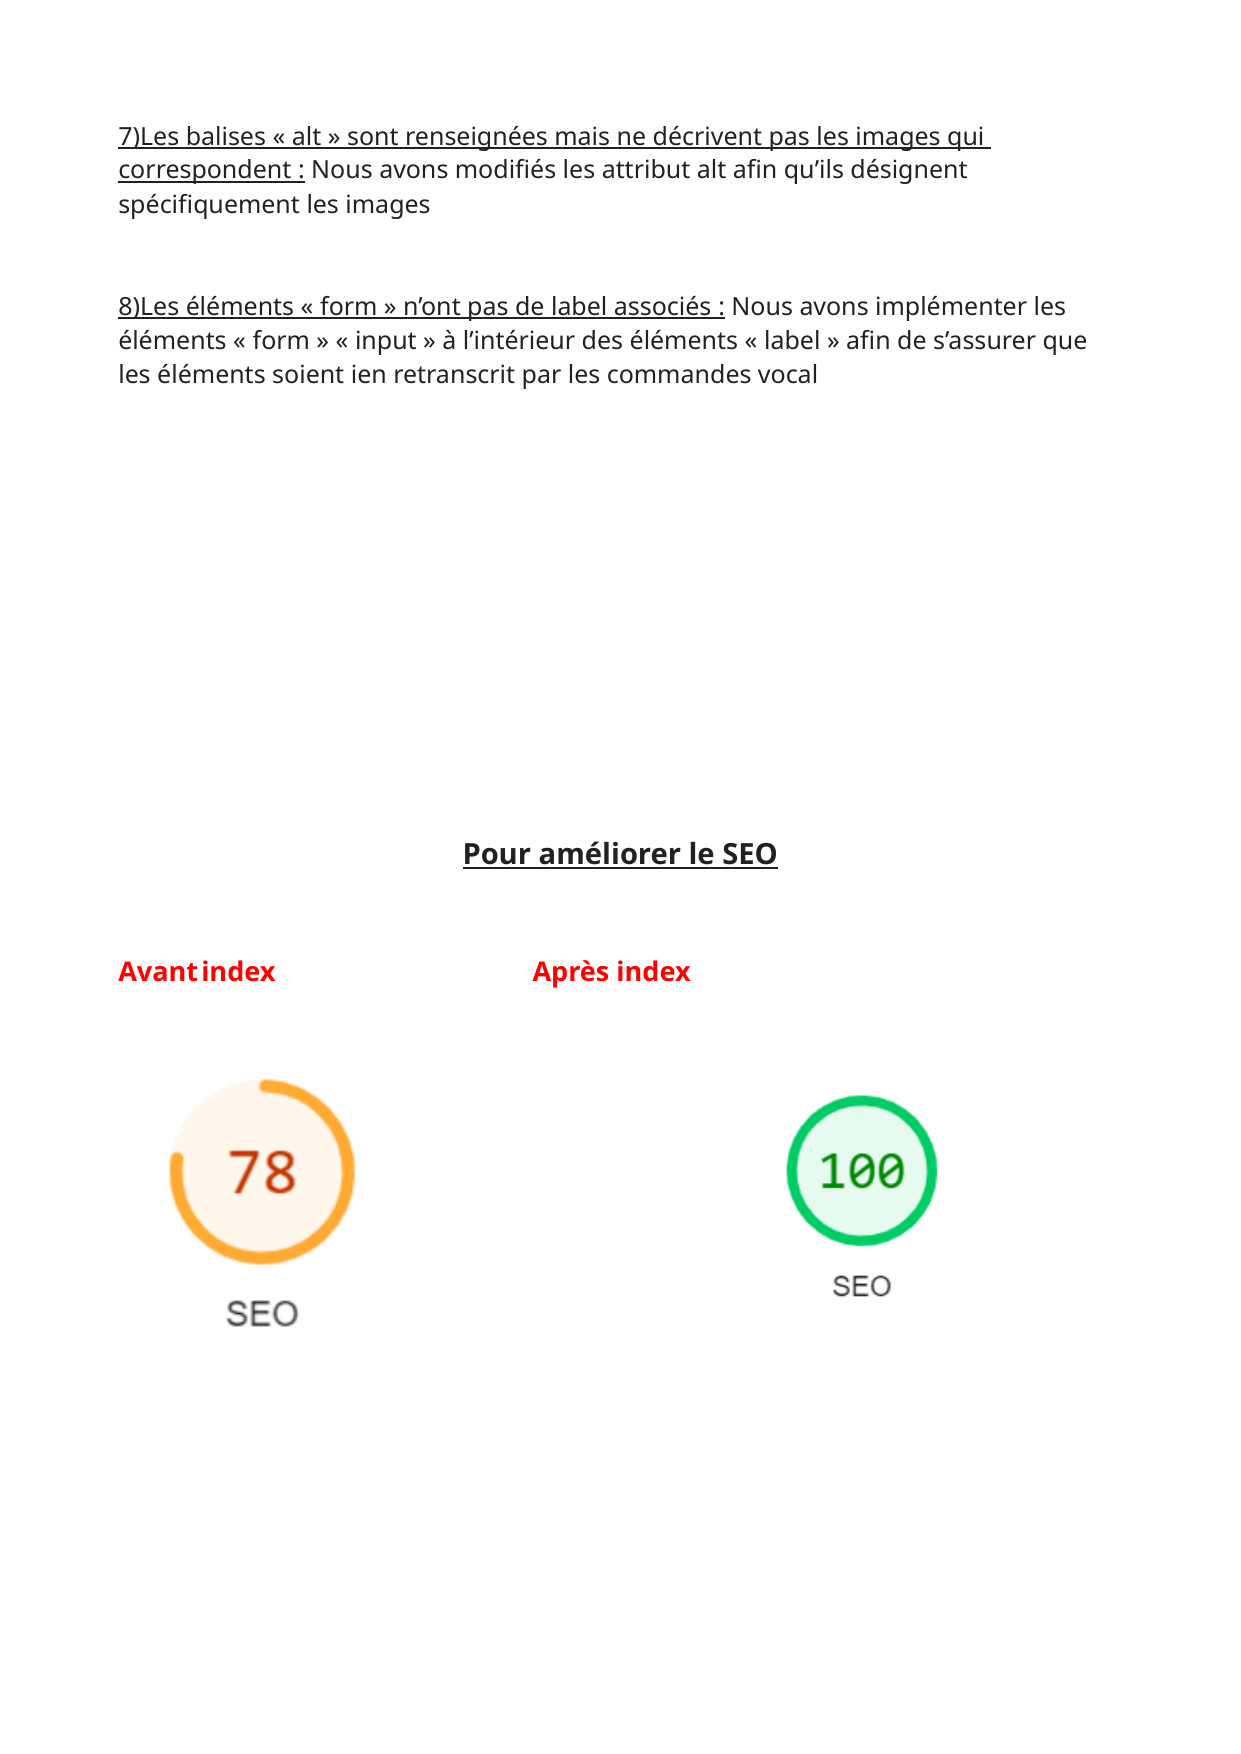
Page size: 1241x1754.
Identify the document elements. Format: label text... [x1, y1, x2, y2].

text 8)Les éléments « form » n’ont pas de label associés : Nous avons implémenter les éléments « form » « input » à l’intérieur des éléments « label » afin de s’assurer que les éléments soient ien retranscrit par les commandes vocal [118, 288, 1122, 391]
text 7)Les balises « alt » sont renseignées mais ne décrivent pas les images qui correspondent : Nous avons modifiés les attribut alt afin qu’ils désignent spécifiquement les images [118, 118, 1122, 220]
picture [50, 1038, 490, 1346]
picture [632, 1066, 1116, 1320]
text Pour améliorer le SEO [118, 833, 1122, 873]
text Avant index Après index [118, 952, 1122, 989]
